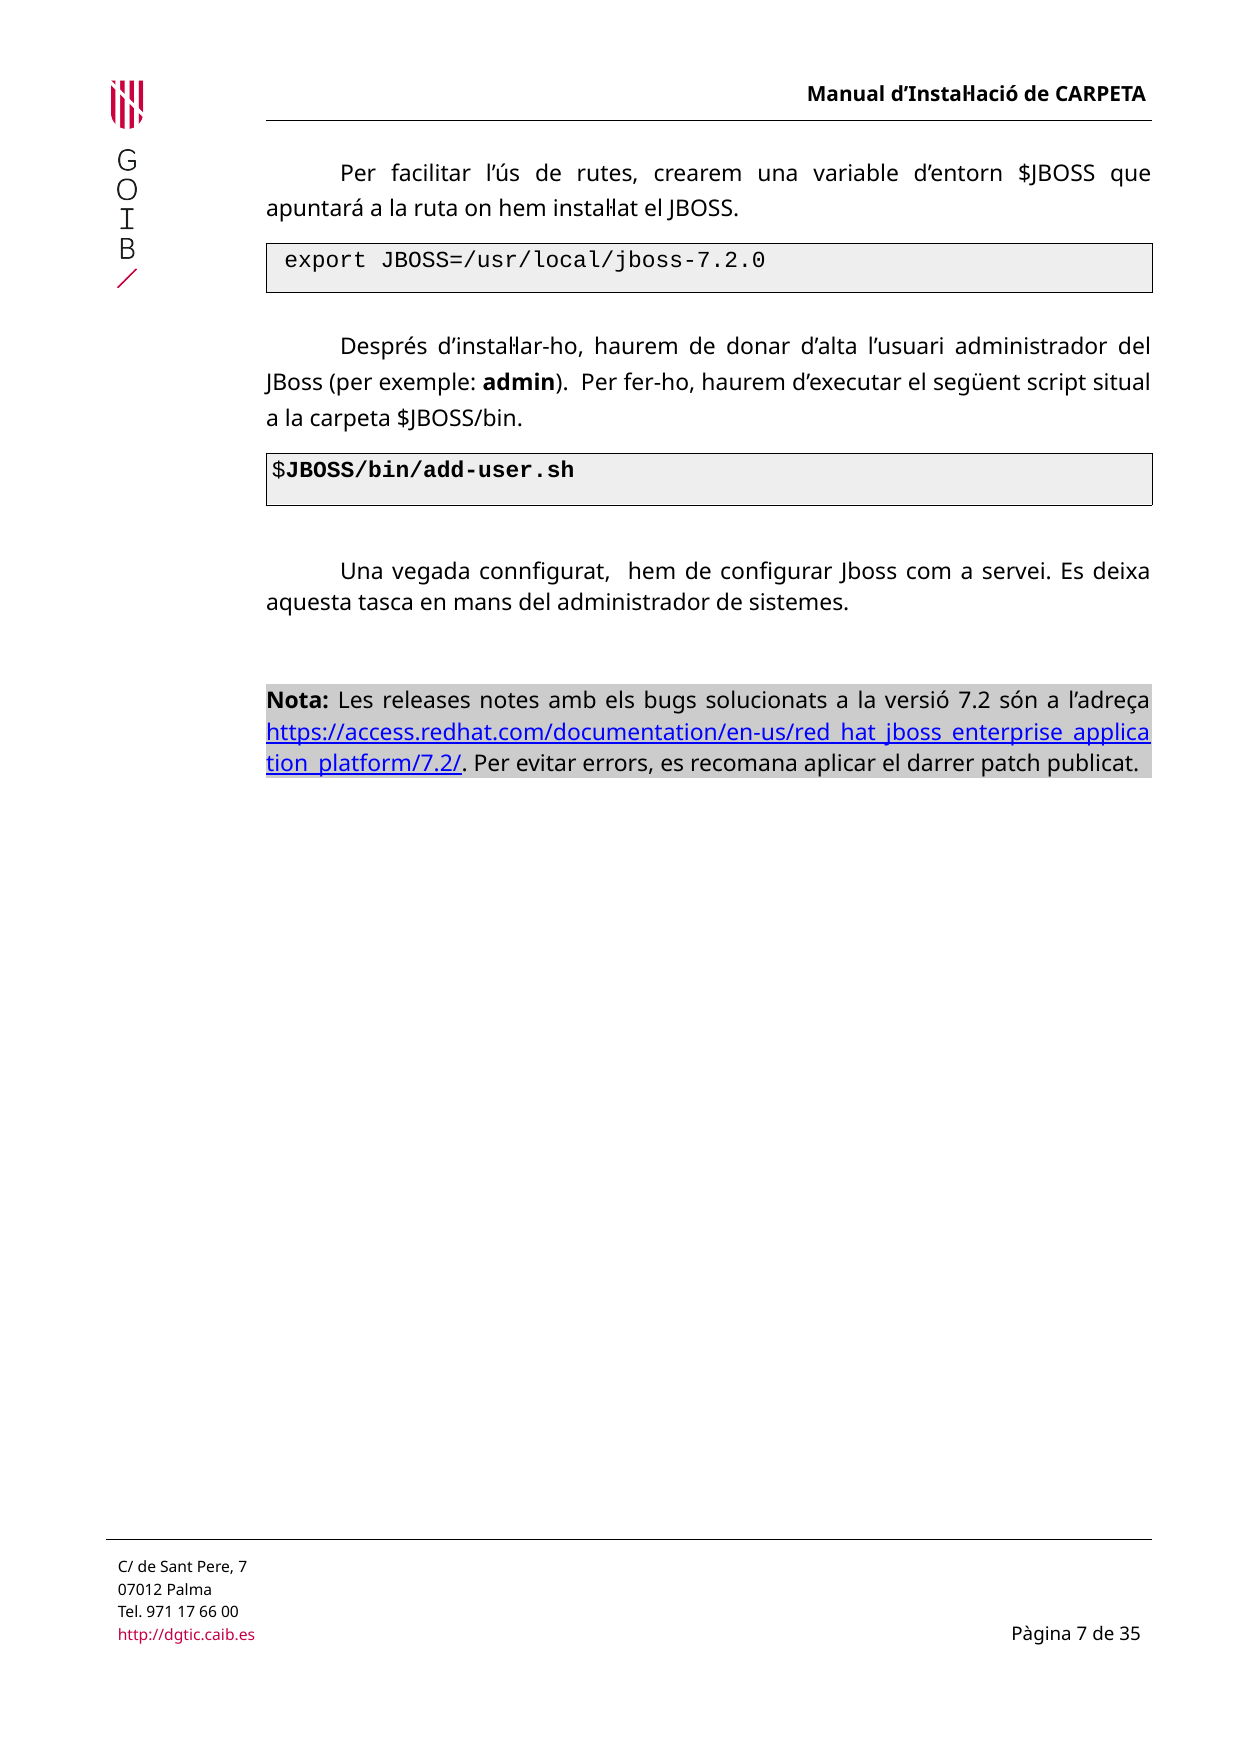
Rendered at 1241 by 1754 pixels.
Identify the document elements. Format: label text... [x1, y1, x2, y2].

text Una vegada connfigurat, hem de configurar Jboss com a servei. Es deixa aquesta tasca en mans del administrador de sistemes. [266, 555, 1152, 618]
picture [82, 57, 172, 319]
text Després d’instal·lar-ho, haurem de donar d’alta l’usuari administrador del JBoss (per exemple: admin). Per fer-ho, haurem d’executar el següent script situal a la carpeta $JBOSS/bin. [266, 330, 1152, 433]
table_header $JBOSS/bin/add-user.sh [267, 454, 1152, 504]
table_header export JBOSS=/usr/local/jboss-7.2.0 [267, 244, 1152, 292]
text Per facilitar l’ús de rutes, crearem una variable d’entorn $JBOSS que apuntará a la ruta on hem instal·lat el JBOSS. [266, 156, 1152, 224]
text Nota: Les releases notes amb els bugs solucionats a la versió 7.2 són a l’adreça https://access.redhat.com/documentation/en-us/red_hat_jboss_enterprise_application_platform/7.2/. Per evitar errors, es recomana aplicar el darrer patch publicat. [266, 684, 1152, 778]
